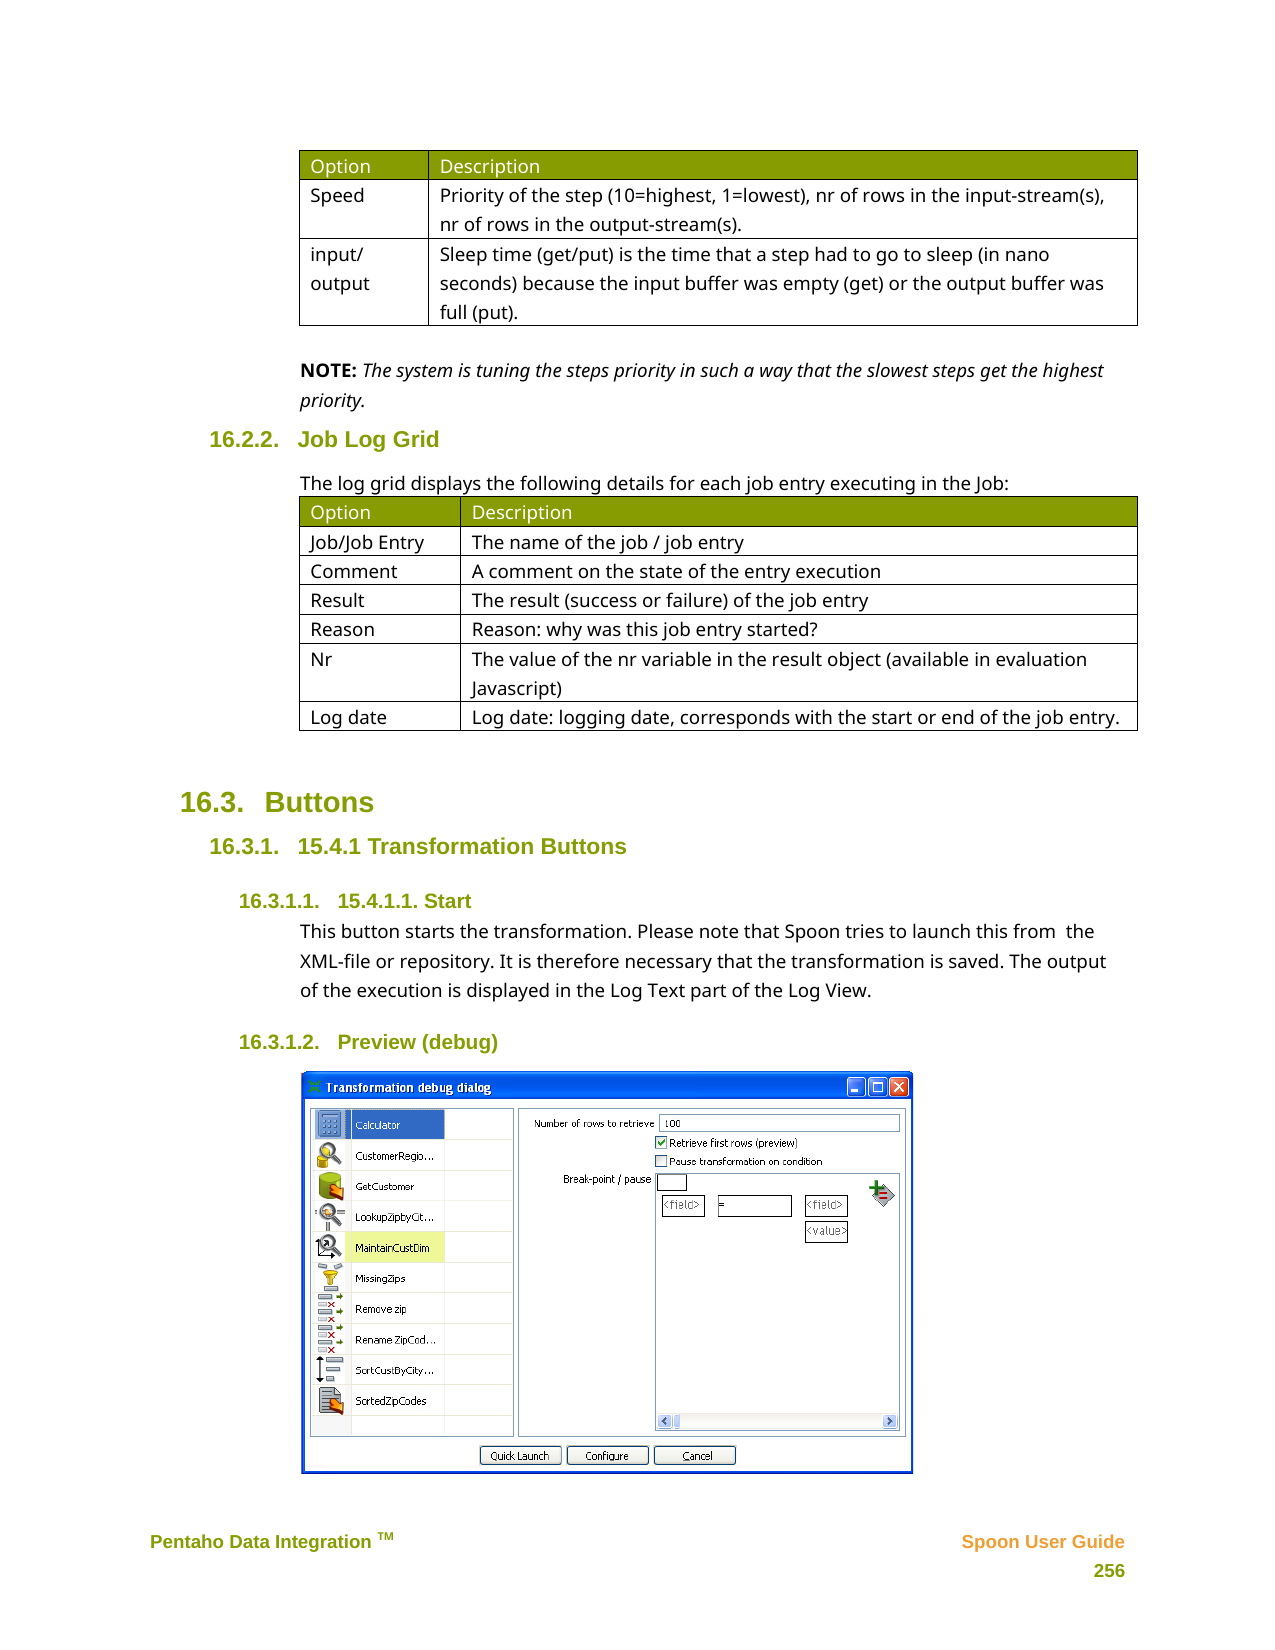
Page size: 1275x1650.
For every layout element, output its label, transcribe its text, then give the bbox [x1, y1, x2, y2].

table_cell Nr [300, 644, 460, 701]
subtitle 15.4.1 Transformation Buttons [209, 827, 1125, 861]
table_cell The name of the job / job entry [461, 527, 1137, 555]
subtitle Buttons [179, 785, 1125, 819]
table_cell Log date [300, 702, 460, 730]
table_cell The result (success or failure) of the job entry [461, 585, 1137, 613]
table_cell Reason: why was this job entry started? [461, 615, 1137, 643]
table_header Option [300, 497, 460, 526]
table_header Option [300, 151, 428, 179]
table_cell The value of the nr variable in the result object (available in evaluation Javascript) [461, 644, 1137, 701]
table_cell Priority of the step (10=highest, 1=lowest), nr of rows in the input-stream(s), nr of rows in the output-stream(s). [429, 180, 1137, 238]
table_cell A comment on the state of the entry execution [461, 556, 1137, 584]
table_cell input/output [300, 239, 428, 325]
table_cell Speed [300, 180, 428, 238]
table_cell Reason [300, 615, 460, 643]
table_cell Result [300, 585, 460, 613]
subtitle 15.4.1.1. Start [239, 880, 1125, 915]
table_cell Comment [300, 556, 460, 584]
picture [301, 1071, 914, 1474]
table_cell Sleep time (get/put) is the time that a step had to go to sleep (in nano seconds) because the input buffer was empty (get) or the output buffer was full (put). [429, 239, 1137, 325]
text This button starts the transformation. Please note that Spoon tries to launch this from the XML-file or repository. It is therefore necessary that the transformation is saved. The output of the execution is displayed in the Log Text part of the Log View. [300, 916, 1125, 1003]
text The log grid displays the following details for each job entry executing in the Job: [300, 467, 1125, 496]
text priority. [300, 384, 1125, 413]
text NOTE: The system is tuning the steps priority in such a way that the slowest steps get the highest [300, 354, 1125, 384]
subtitle Job Log Grid [209, 420, 1125, 455]
table_header Description [429, 151, 1137, 179]
table_header Description [461, 497, 1137, 526]
subtitle Preview (debug) [239, 1022, 1125, 1057]
table_cell Job/Job Entry [300, 527, 460, 555]
table_cell Log date: logging date, corresponds with the start or end of the job entry. [461, 702, 1137, 730]
